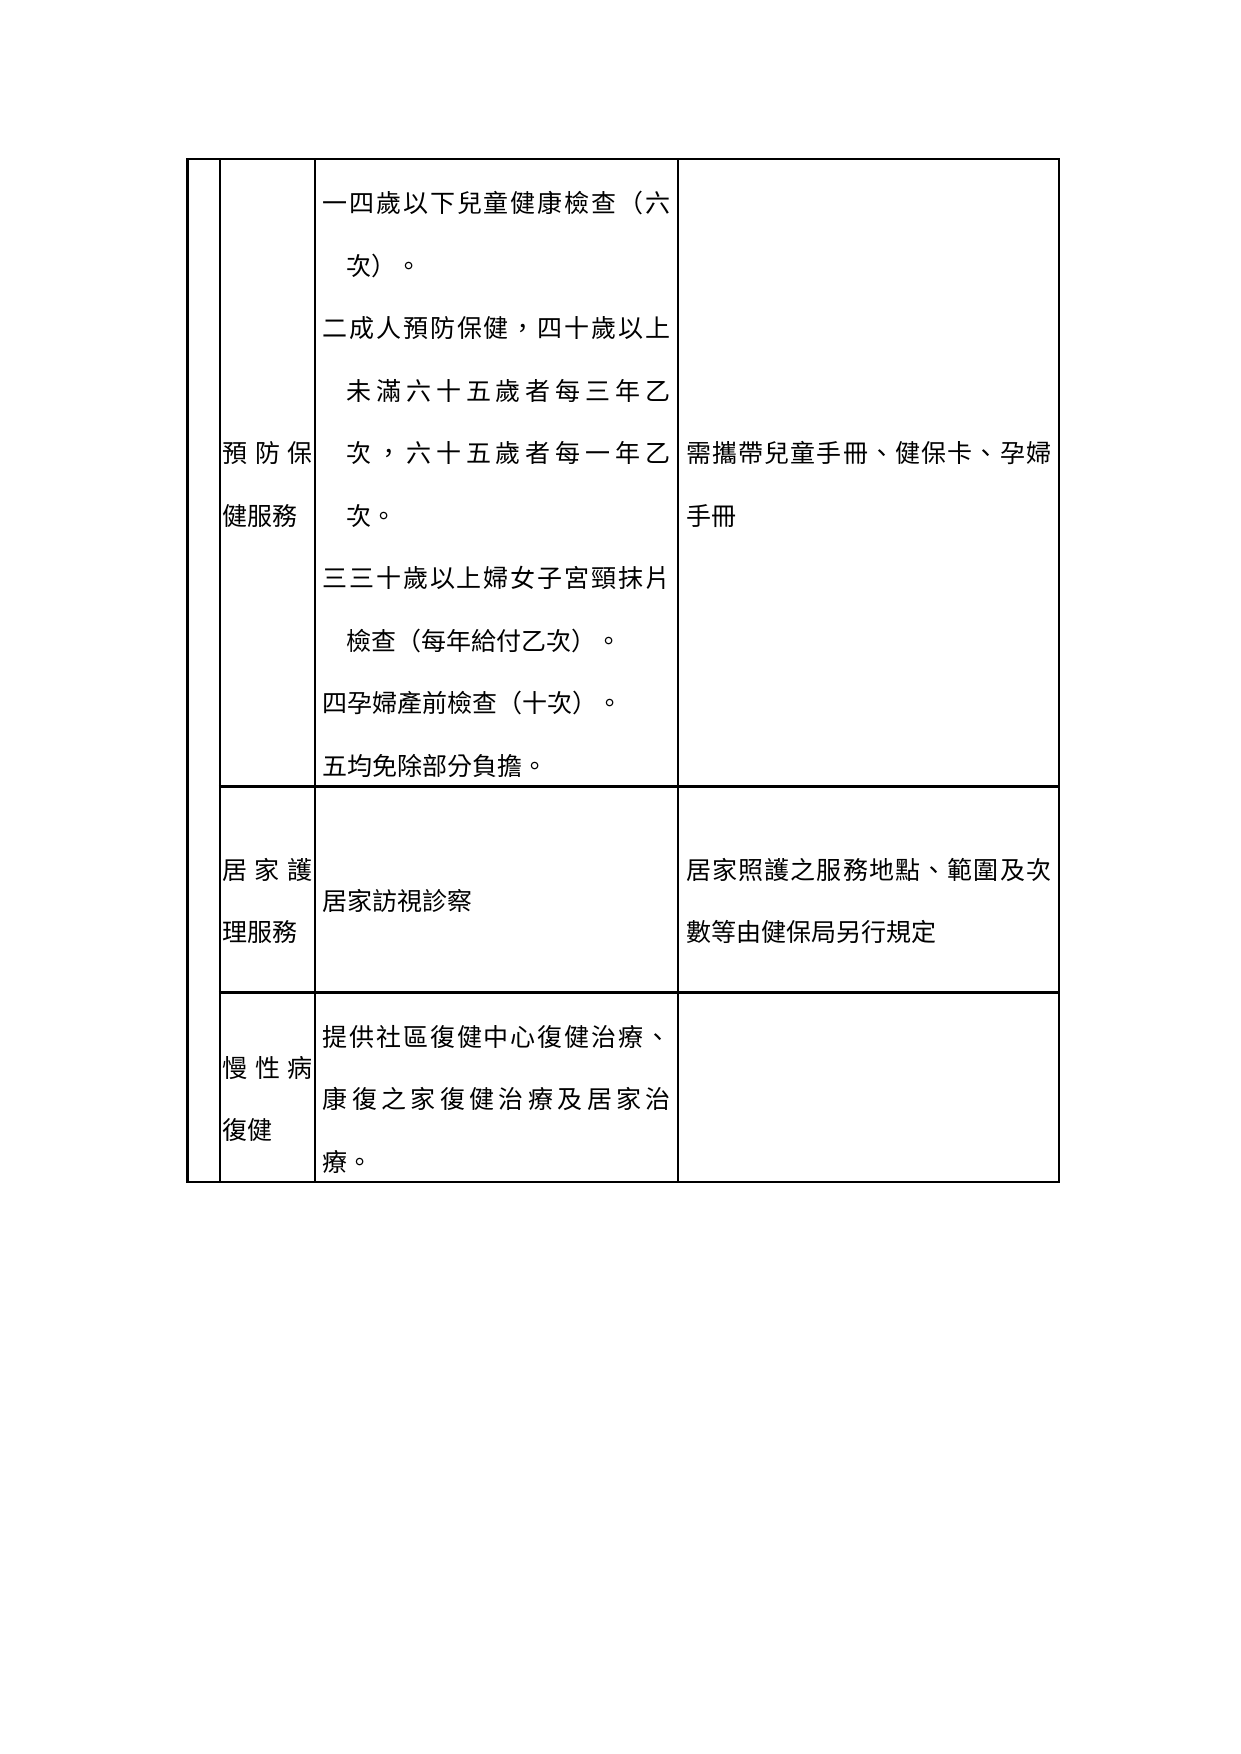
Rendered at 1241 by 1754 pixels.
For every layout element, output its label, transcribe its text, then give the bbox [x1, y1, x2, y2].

table_cell 提供社區復健中心復健治療、康復之家復健治療及居家治療。 [316, 994, 677, 1181]
table_cell [679, 994, 1058, 1181]
table_cell [189, 160, 219, 1181]
table_cell 一四歲以下兒童健康檢查（六次）。 二成人預防保健，四十歲以上未滿六十五歲者每三年乙次，六十五歲者每一年乙次。 三三十歲以上婦女子宮頸抹片檢查（每年給付乙次）。 四孕婦產前檢查（十次）。 五均免除部分負擔。 [316, 160, 677, 785]
table_cell 預防保健服務 [221, 160, 314, 785]
table_cell 慢性病復健 [221, 994, 314, 1181]
table_cell 需攜帶兒童手冊、健保卡、孕婦手冊 [679, 160, 1058, 785]
table_cell 居家護理服務 [221, 788, 314, 991]
table_cell 居家照護之服務地點、範圍及次數等由健保局另行規定 [679, 788, 1058, 991]
table_cell 居家訪視診察 [316, 788, 677, 991]
